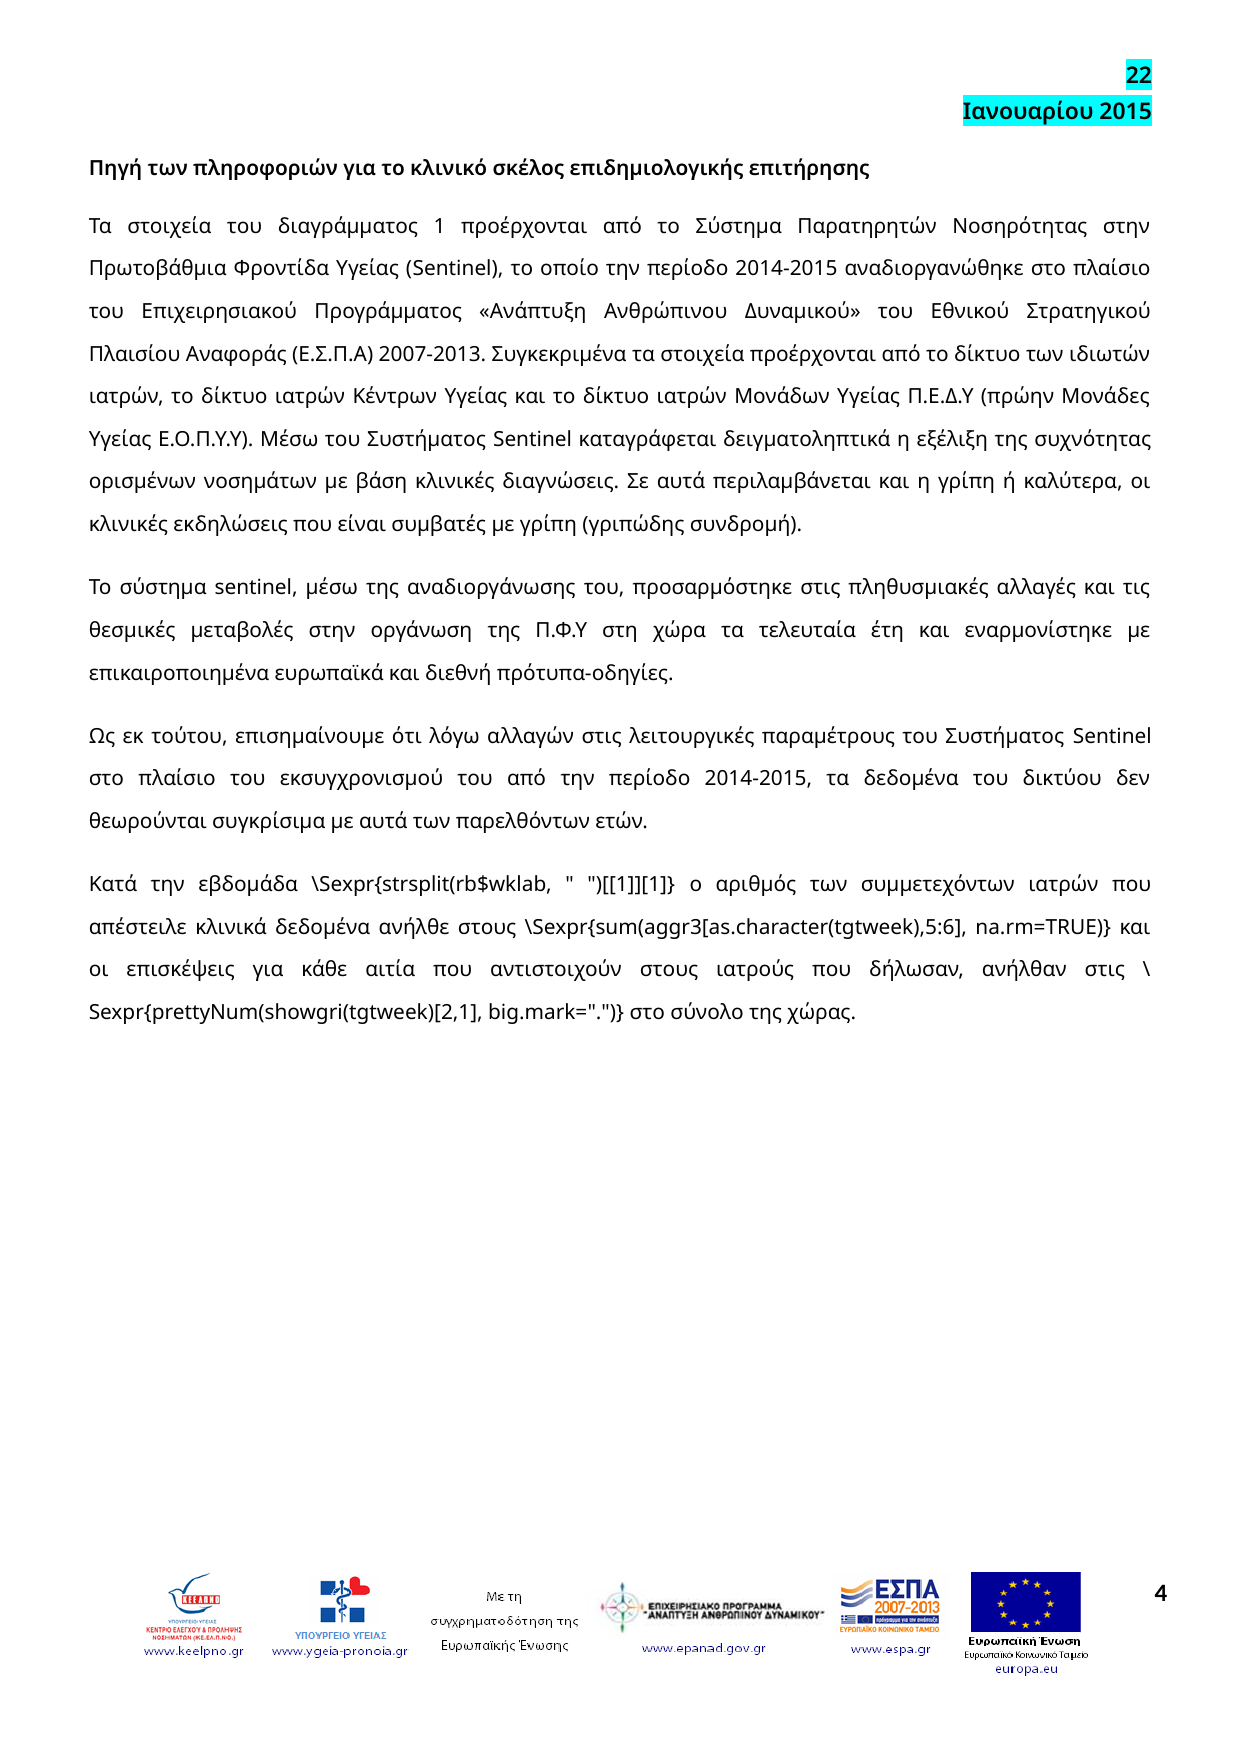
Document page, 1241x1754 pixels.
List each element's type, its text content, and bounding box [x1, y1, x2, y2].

subtitle Πηγή των πληροφοριών για το κλινικό σκέλος επιδημιολογικής επιτήρησης [88, 153, 1152, 182]
picture [137, 1564, 1103, 1681]
text Το σύστημα sentinel, μέσω της αναδιοργάνωσης του, προσαρμόστηκε στις πληθυσμιακές αλλαγές και τις θεσμικές μεταβολές στην οργάνωση της Π.Φ.Υ στη χώρα τα τελευταία έτη και εναρμονίστηκε με επικαιροποιημένα ευρωπαϊκά και διεθνή πρότυπα-οδηγίες. [88, 572, 1152, 686]
text Τα στοιχεία του διαγράμματος 1 προέρχονται από το Σύστημα Παρατηρητών Νοσηρότητας στην Πρωτοβάθμια Φροντίδα Υγείας (Sentinel), το οποίο την περίοδο 2014-2015 αναδιοργανώθηκε στο πλαίσιο του Επιχειρησιακού Προγράμματος «Ανάπτυξη Ανθρώπινου Δυναμικού» του Εθνικού Στρατηγικού Πλαισίου Αναφοράς (Ε.Σ.Π.Α) 2007-2013. Συγκεκριμένα τα στοιχεία προέρχονται από το δίκτυο των ιδιωτών ιατρών, το δίκτυο ιατρών Κέντρων Υγείας και το δίκτυο ιατρών Μονάδων Υγείας Π.Ε.Δ.Υ (πρώην Μονάδες Υγείας Ε.Ο.Π.Υ.Υ). Μέσω του Συστήματος Sentinel καταγράφεται δειγματοληπτικά η εξέλιξη της συχνότητας ορισμένων νοσημάτων με βάση κλινικές διαγνώσεις. Σε αυτά περιλαμβάνεται και η γρίπη ή καλύτερα, οι κλινικές εκδηλώσεις που είναι συμβατές με γρίπη (γριπώδης συνδρομή). [88, 211, 1152, 538]
text Ως εκ τούτου, επισημαίνουμε ότι λόγω αλλαγών στις λειτουργικές παραμέτρους του Συστήματος Sentinel στο πλαίσιο του εκσυγχρονισμού του από την περίοδο 2014-2015, τα δεδομένα του δικτύου δεν θεωρούνται συγκρίσιμα με αυτά των παρελθόντων ετών. [88, 721, 1152, 834]
text Κατά την εβδομάδα \Sexpr{strsplit(rb$wklab, " ")[[1]][1]} ο αριθμός των συμμετεχόντων ιατρών που απέστειλε κλινικά δεδομένα ανήλθε στους \Sexpr{sum(aggr3[as.character(tgtweek),5:6], na.rm=TRUE)} και οι επισκέψεις για κάθε αιτία που αντιστοιχούν στους ιατρούς που δήλωσαν, ανήλθαν στις \Sexpr{prettyNum(showgri(tgtweek)[2,1], big.mark=".")} στο σύνολο της χώρας. [88, 869, 1152, 1026]
